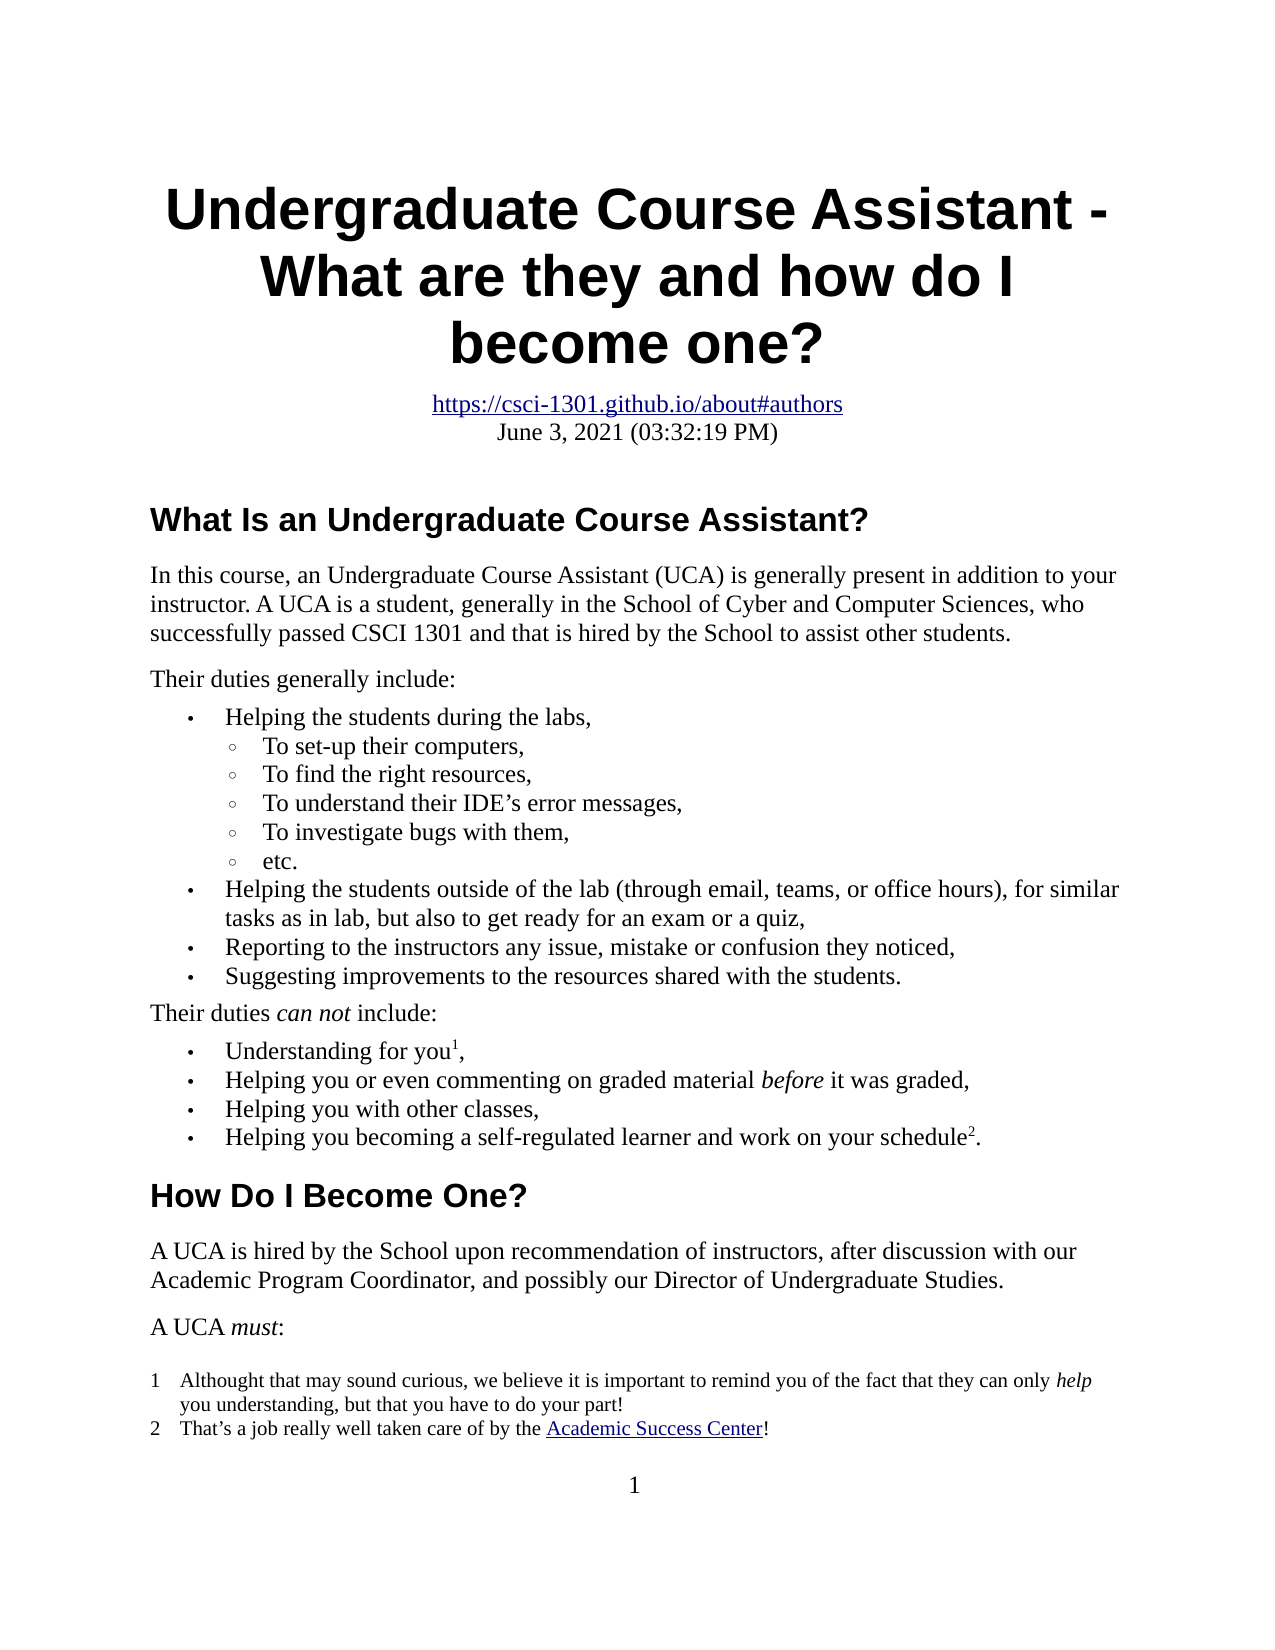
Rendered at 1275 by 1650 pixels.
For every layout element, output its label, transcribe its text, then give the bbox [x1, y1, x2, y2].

text June 3, 2021 (03:32:19 PM) [150, 417, 1125, 446]
list Suggesting improvements to the resources shared with the students. [187, 961, 1125, 989]
text In this course, an Undergraduate Course Assistant (UCA) is generally present in addition to your instructor. A UCA is a student, generally in the School of Cyber and Computer Sciences, who successfully passed CSCI 1301 and that is hired by the School to assist other students. [150, 560, 1125, 646]
list To understand their IDE’s error messages, [225, 788, 1125, 817]
title Undergraduate Course Assistant - What are they and how do I become one? [150, 175, 1125, 376]
list To set-up their computers, [225, 731, 1125, 759]
list etc. [225, 846, 1125, 874]
list Helping you with other classes, [187, 1094, 1125, 1122]
text A UCA must: [150, 1312, 1125, 1340]
list To investigate bugs with them, [225, 817, 1125, 846]
list To find the right resources, [225, 759, 1125, 788]
list Helping the students during the labs, [187, 702, 1125, 731]
list Understanding for you, [187, 1036, 1125, 1065]
text A UCA is hired by the School upon recommendation of instructors, after discussion with our Academic Program Coordinator, and possibly our Director of Undergraduate Studies. [150, 1236, 1125, 1294]
text https://csci-1301.github.io/about#authors [150, 389, 1125, 417]
subtitle How Do I Become One? [150, 1176, 1125, 1215]
list Reporting to the instructors any issue, mistake or confusion they noticed, [187, 932, 1125, 961]
list That’s a job really well taken care of by the Academic Success Center! [150, 1416, 1125, 1440]
list Althought that may sound curious, we believe it is important to remind you of the fact that they can only help you understanding, but that you have to do your part! [150, 1368, 1125, 1416]
list Helping the students outside of the lab (through email, teams, or office hours), for similar tasks as in lab, but also to get ready for an exam or a quiz, [187, 874, 1125, 932]
list Helping you becoming a self-regulated learner and work on your schedule. [187, 1122, 1125, 1151]
text Their duties generally include: [150, 664, 1125, 693]
list Helping you or even commenting on graded material before it was graded, [187, 1065, 1125, 1094]
subtitle What Is an Undergraduate Course Assistant? [150, 500, 1125, 539]
text Their duties can not include: [150, 998, 1125, 1027]
